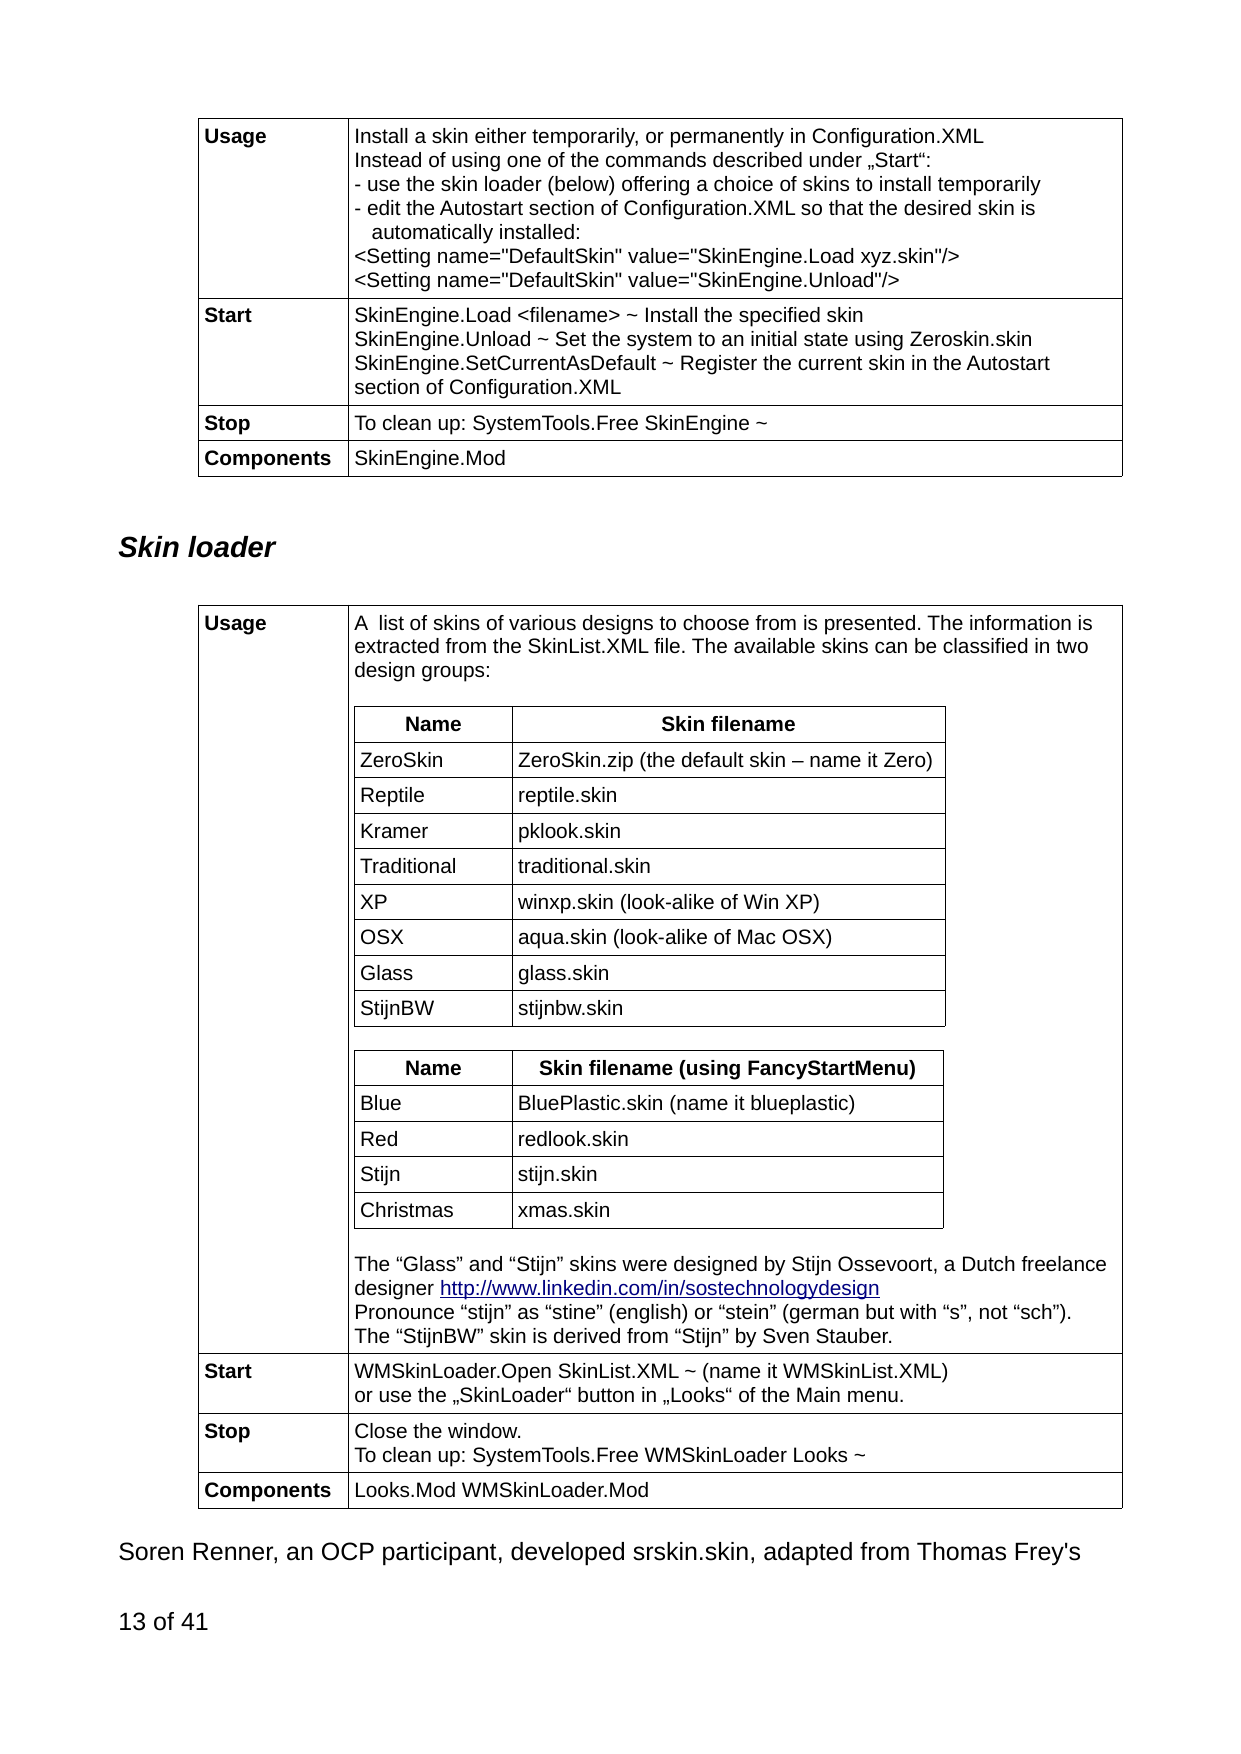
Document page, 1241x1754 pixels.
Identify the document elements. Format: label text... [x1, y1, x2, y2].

table_cell Blue [355, 1086, 512, 1121]
table_cell SkinEngine.Load <filename> ~ Install the specified skin SkinEngine.Unload ~ Set the system to an initial state using Zeroskin.skin SkinEngine.SetCurrentAsDefault ~ Register the current skin in the Autostart section of Configuration.XML [349, 299, 1122, 405]
table_cell Red [355, 1122, 512, 1156]
table_cell reptile.skin [513, 778, 945, 813]
table_cell BluePlastic.skin (name it blueplastic) [513, 1086, 943, 1121]
table_cell Kramer [355, 814, 512, 848]
table_cell redlook.skin [513, 1122, 943, 1156]
table_header Skin filename [513, 707, 945, 742]
table_cell Start [199, 299, 348, 405]
table_cell To clean up: SystemTools.Free SkinEngine ~ [349, 406, 1122, 440]
table_cell Components [199, 1473, 348, 1508]
table_cell XP [355, 885, 512, 919]
table_header Skin filename (using FancyStartMenu) [513, 1051, 943, 1085]
table_cell Stop [199, 1414, 348, 1472]
table_cell glass.skin [513, 956, 945, 990]
table_cell Glass [355, 956, 512, 990]
table_cell Components [199, 441, 348, 476]
table_cell aqua.skin (look-alike of Mac OSX) [513, 920, 945, 955]
table_cell StijnBW [355, 991, 512, 1026]
table_cell xmas.skin [513, 1193, 943, 1227]
table_cell Close the window. To clean up: SystemTools.Free WMSkinLoader Looks ~ [349, 1414, 1122, 1472]
table_cell stijnbw.skin [513, 991, 945, 1026]
table_header Install a skin either temporarily, or permanently in Configuration.XML Instead of using one of the commands described under „Start“: - use the skin loader (below) offering a choice of skins to install temporarily - edit the Autostart section of Configuration.XML so that the desired skin is automatically installed: <Setting name="DefaultSkin" value="SkinEngine.Load xyz.skin"/> <Setting name="DefaultSkin" value="SkinEngine.Unload"/> [349, 119, 1122, 297]
table_cell pklook.skin [513, 814, 945, 848]
table_cell Reptile [355, 778, 512, 813]
table_header Usage [199, 606, 348, 1353]
table_cell Looks.Mod WMSkinLoader.Mod [349, 1473, 1122, 1508]
table_cell SkinEngine.Mod [349, 441, 1122, 476]
table_header A list of skins of various designs to choose from is presented. The information is extracted from the SkinList.XML file. The available skins can be classified in two design groups: The “Glass” and “Stijn” skins were designed by Stijn Ossevoort, a Dutch freelance designer http://www.linkedin.com/in/sostechnologydesign Pronounce “stijn” as “stine” (english) or “stein” (german but with “s”, not “sch”). The “StijnBW” skin is derived from “Stijn” by Sven Stauber. [349, 606, 1122, 1353]
table_cell Stop [199, 406, 348, 440]
table_header Usage [199, 119, 348, 297]
table_cell OSX [355, 920, 512, 955]
table_cell ZeroSkin.zip (the default skin – name it Zero) [513, 743, 945, 777]
table_cell Stijn [355, 1157, 512, 1192]
table_header Name [355, 1051, 512, 1085]
text Soren Renner, an OCP participant, developed srskin.skin, adapted from Thomas Frey's [118, 1536, 1122, 1565]
table_cell WMSkinLoader.Open SkinList.XML ~ (name it WMSkinList.XML) or use the „SkinLoader“ button in „Looks“ of the Main menu. [349, 1354, 1122, 1413]
table_cell ZeroSkin [355, 743, 512, 777]
table_cell Start [199, 1354, 348, 1413]
table_header Name [355, 707, 512, 742]
table_cell Christmas [355, 1193, 512, 1227]
table_cell winxp.skin (look-alike of Win XP) [513, 885, 945, 919]
table_cell traditional.skin [513, 849, 945, 884]
subtitle Skin loader [118, 530, 1122, 563]
table_cell Traditional [355, 849, 512, 884]
table_cell stijn.skin [513, 1157, 943, 1192]
